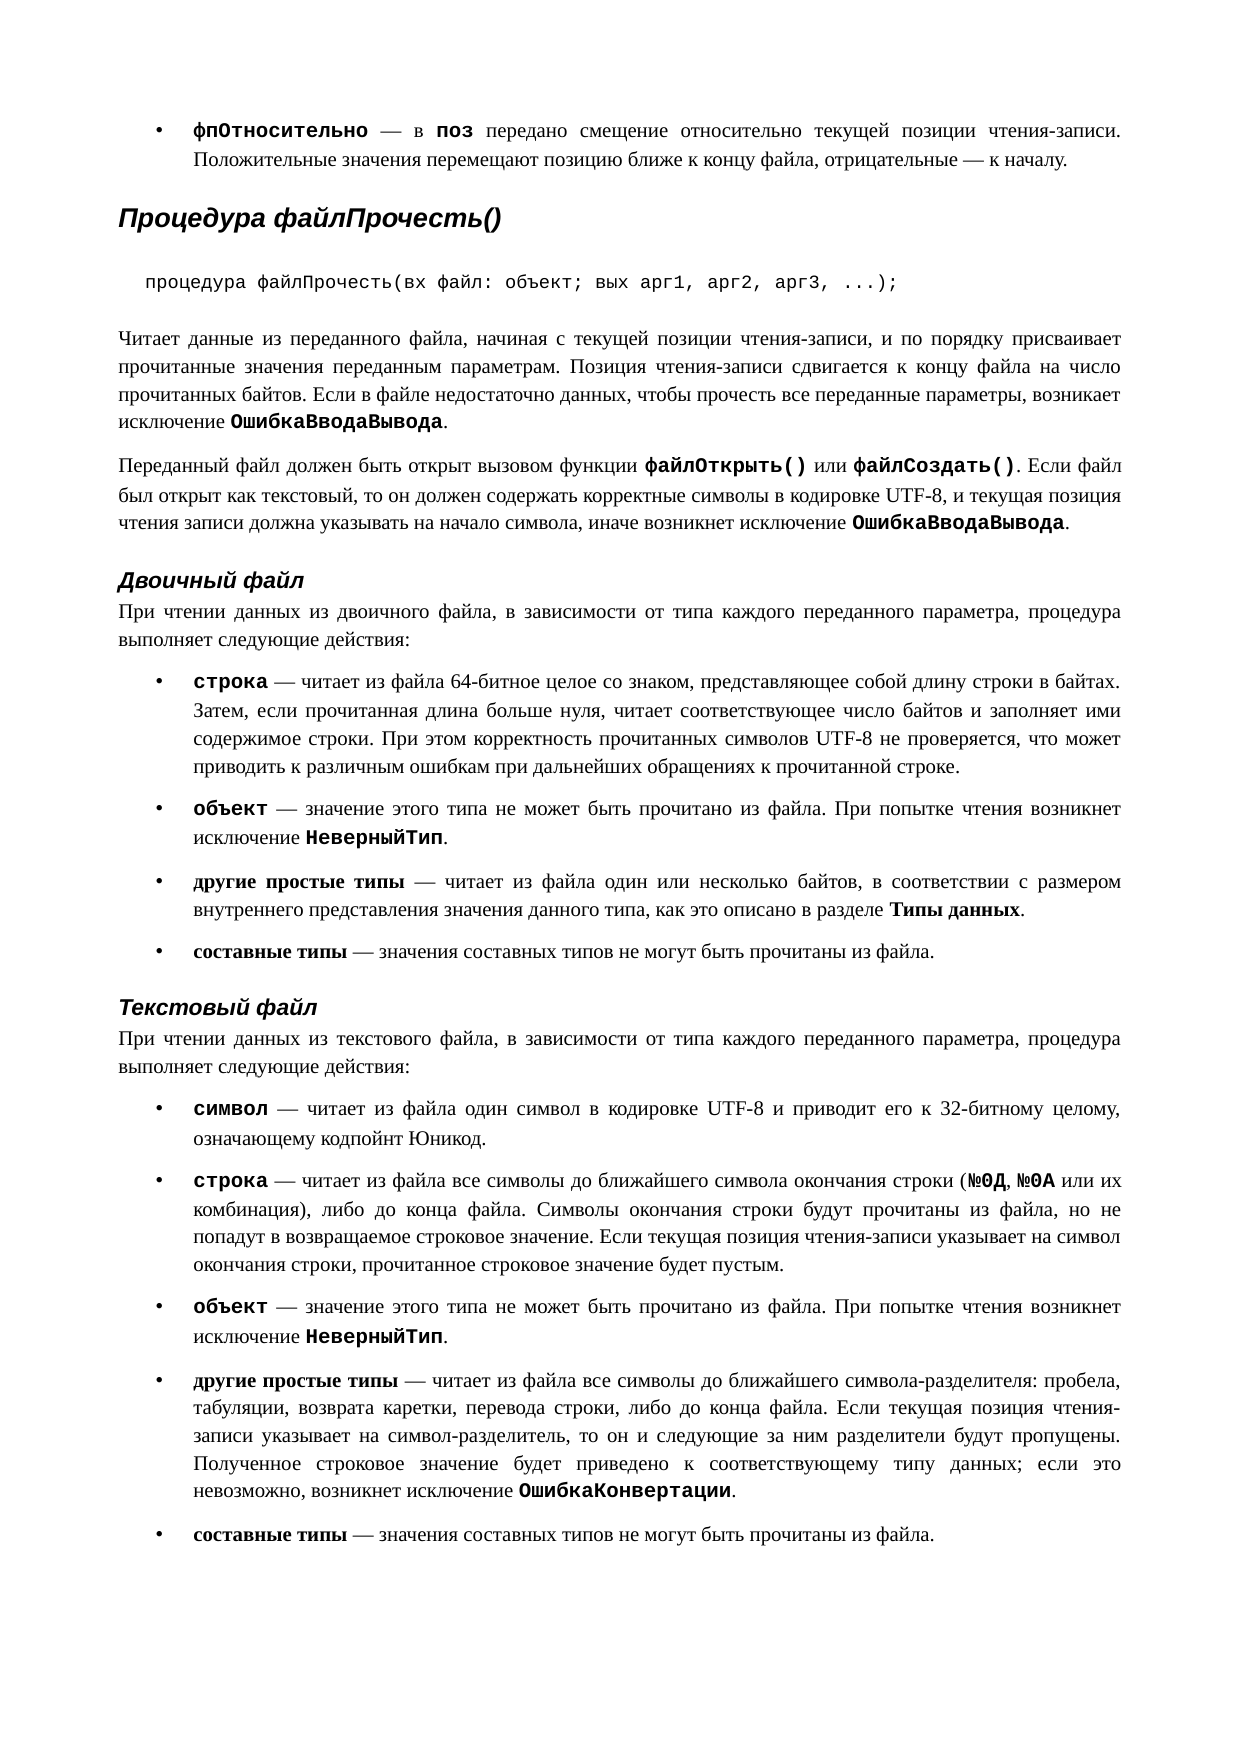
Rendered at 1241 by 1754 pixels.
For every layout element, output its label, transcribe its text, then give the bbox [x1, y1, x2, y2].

text процедура файлПрочесть(вх файл: объект; вых арг1, арг2, арг3, ...); [136, 263, 1104, 302]
list другие простые типы — читает из файла один или несколько байтов, в соответствии с размером внутреннего представления значения данного типа, как это описано в разделе Типы данных. [156, 869, 1122, 921]
list строка — читает из файла все символы до ближайшего символа окончания строки (№0Д, №0А или их комбинация), либо до конца файла. Символы окончания строки будут прочитаны из файла, но не попадут в возвращаемое строковое значение. Если текущая позиция чтения-записи указывает на символ окончания строки, прочитанное строковое значение будет пустым. [156, 1168, 1122, 1276]
text Переданный файл должен быть открыт вызовом функции файлОткрыть() или файлСоздать(). Если файл был открыт как текстовый, то он должен содержать корректные символы в кодировке UTF-8, и текущая позиция чтения записи должна указывать на начало символа, иначе возникнет исключение ОшибкаВводаВывода. [118, 453, 1122, 536]
subtitle Процедура файлПрочесть() [118, 202, 1122, 233]
text Читает данные из переданного файла, начиная с текущей позиции чтения-записи, и по порядку присваивает прочитанные значения переданным параметрам. Позиция чтения-записи сдвигается к концу файла на число прочитанных байтов. Если в файле недостаточно данных, чтобы прочесть все переданные параметры, возникает исключение ОшибкаВводаВывода. [118, 326, 1122, 435]
text При чтении данных из текстового файла, в зависимости от типа каждого переданного параметра, процедура выполняет следующие действия: [118, 1026, 1122, 1078]
list другие простые типы — читает из файла все символы до ближайшего символа-разделителя: пробела, табуляции, возврата каретки, перевода строки, либо до конца файла. Если текущая позиция чтения-записи указывает на символ-разделитель, то он и следующие за ним разделители будут пропущены. Полученное строковое значение будет приведено к соответствующему типу данных; если это невозможно, возникнет исключение ОшибкаКонвертации. [156, 1368, 1122, 1504]
subtitle Текстовый файл [118, 994, 1122, 1020]
list составные типы — значения составных типов не могут быть прочитаны из файла. [156, 1522, 1122, 1546]
text При чтении данных из двоичного файла, в зависимости от типа каждого переданного параметра, процедура выполняет следующие действия: [118, 599, 1122, 651]
list строка — читает из файла 64-битное целое со знаком, представляющее собой длину строки в байтах. Затем, если прочитанная длина больше нуля, читает соответствующее число байтов и заполняет ими содержимое строки. При этом корректность прочитанных символов UTF-8 не проверяется, что может приводить к различным ошибкам при дальнейших обращениях к прочитанной строке. [156, 669, 1122, 778]
subtitle Двоичный файл [118, 567, 1122, 593]
list фпОтносительно — в поз передано смещение относительно текущей позиции чтения-записи. Положительные значения перемещают позицию ближе к концу файла, отрицательные — к началу. [156, 118, 1122, 171]
list символ — читает из файла один символ в кодировке UTF-8 и приводит его к 32-битному целому, означающему кодпойнт Юникод. [156, 1096, 1122, 1149]
list составные типы — значения составных типов не могут быть прочитаны из файла. [156, 939, 1122, 963]
list объект — значение этого типа не может быть прочитано из файла. При попытке чтения возникнет исключение НеверныйТип. [156, 1294, 1122, 1349]
list объект — значение этого типа не может быть прочитано из файла. При попытке чтения возникнет исключение НеверныйТип. [156, 796, 1122, 851]
